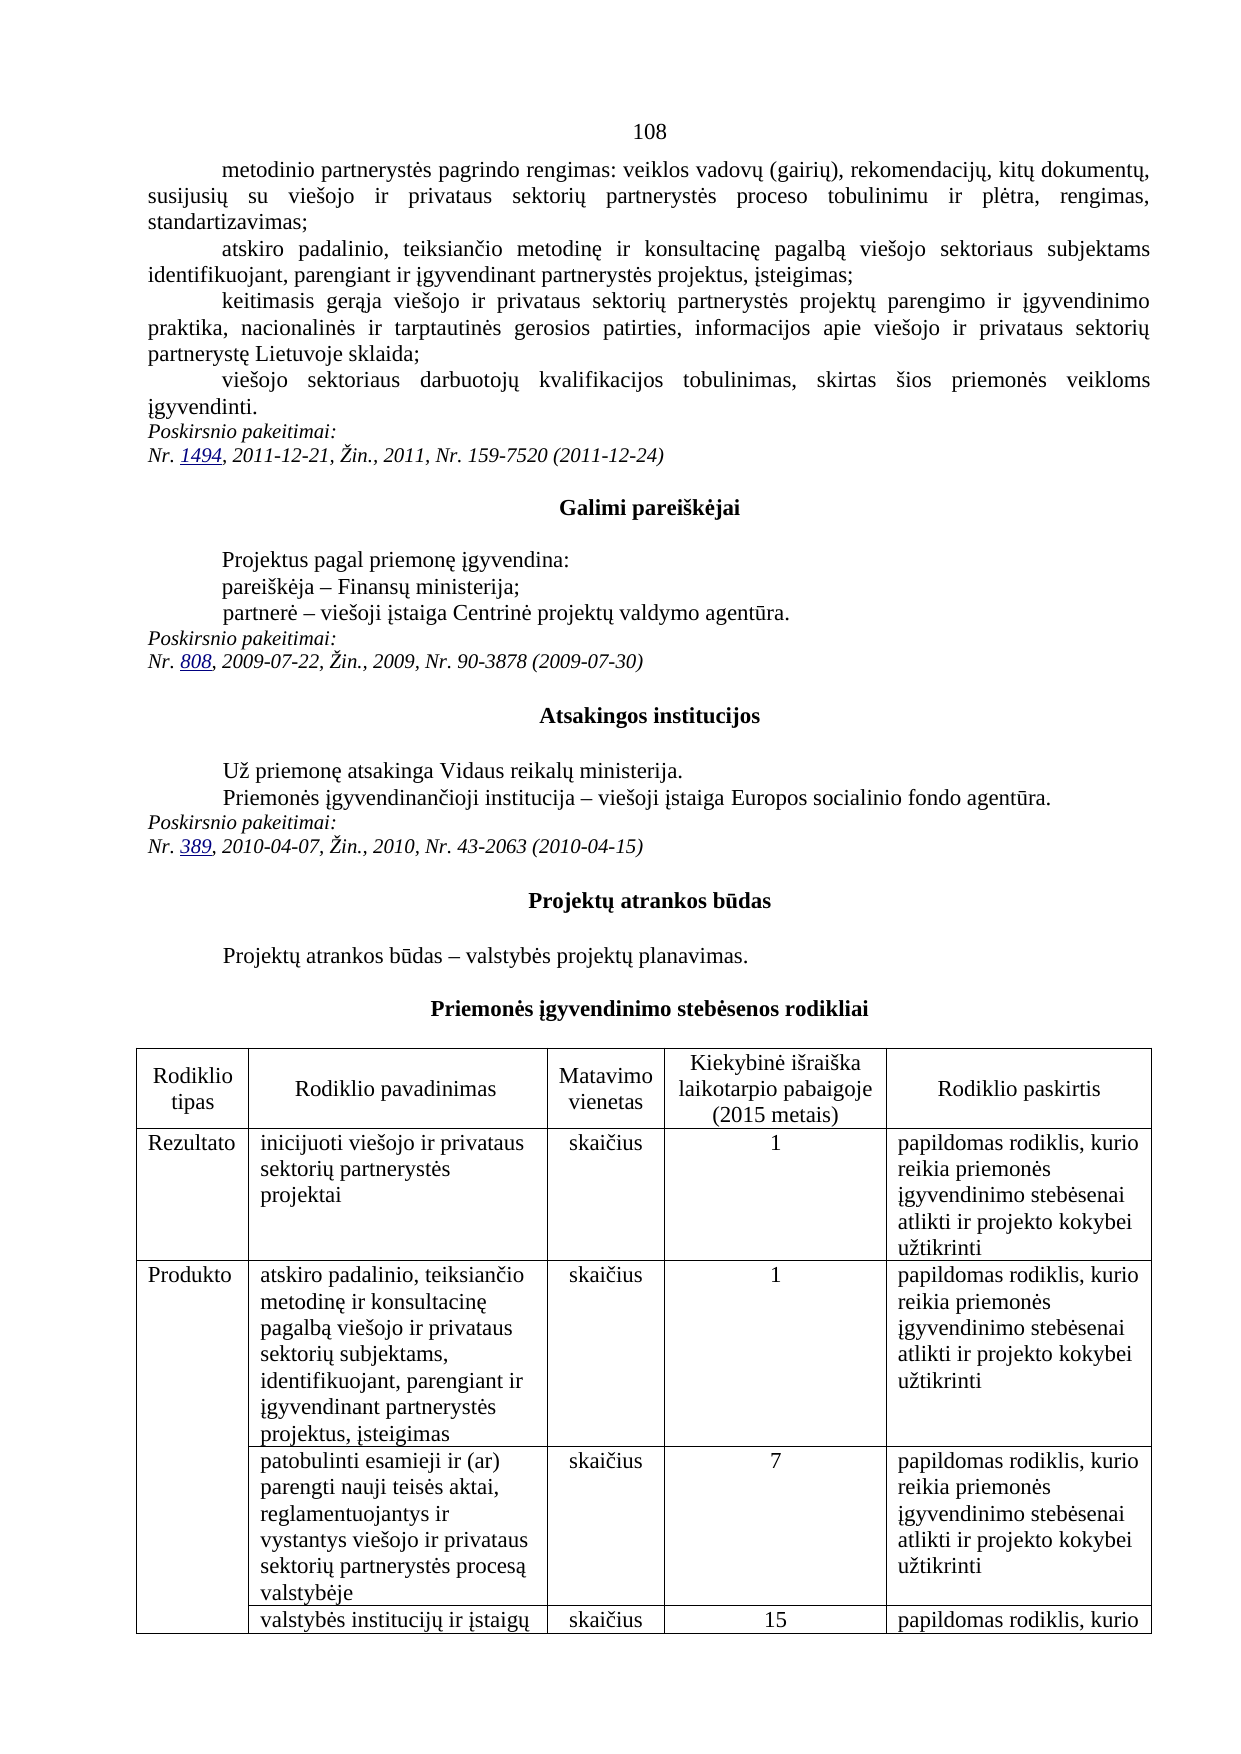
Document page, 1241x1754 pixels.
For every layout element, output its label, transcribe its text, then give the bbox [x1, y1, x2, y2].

table_cell 1 [665, 1261, 886, 1446]
table_cell atskiro padalinio, teiksiančio metodinę ir konsultacinę pagalbą viešojo ir privataus sektorių subjektams, identifikuojant, parengiant ir įgyvendinant partnerystės projektus, įsteigimas [249, 1261, 547, 1446]
table_cell papildomas rodiklis, kurio reikia priemonės įgyvendinimo stebėsenai atlikti ir projekto kokybei užtikrinti [887, 1261, 1151, 1446]
text pareiškėja – Finansų ministerija; [148, 573, 1152, 599]
text metodinio partnerystės pagrindo rengimas: veiklos vadovų (gairių), rekomendacijų, kitų dokumentų, susijusių su viešojo ir privataus sektorių partnerystės proceso tobulinimu ir plėtra, rengimas, standartizavimas; [148, 156, 1152, 235]
text keitimasis gerąja viešojo ir privataus sektorių partnerystės projektų parengimo ir įgyvendinimo praktika, nacionalinės ir tarptautinės gerosios patirties, informacijos apie viešojo ir privataus sektorių partnerystę Lietuvoje sklaida; [148, 287, 1152, 366]
text Už priemonę atsakinga Vidaus reikalų ministerija. [148, 757, 1152, 784]
table_cell Produkto [137, 1261, 248, 1605]
table_cell Rezultato [137, 1129, 248, 1260]
text atskiro padalinio, teiksiančio metodinę ir konsultacinę pagalbą viešojo sektoriaus subjektams identifikuojant, parengiant ir įgyvendinant partnerystės projektus, įsteigimas; [148, 235, 1152, 287]
text viešojo sektoriaus darbuotojų kvalifikacijos tobulinimas, skirtas šios priemonės veikloms įgyvendinti. [148, 366, 1152, 419]
table_cell skaičius [548, 1447, 664, 1605]
table_cell papildomas rodiklis, kurio reikia priemonės įgyvendinimo stebėsenai atlikti ir projekto kokybei užtikrinti [887, 1129, 1151, 1260]
text Poskirsnio pakeitimai: [148, 625, 1152, 649]
text Poskirsnio pakeitimai: [148, 810, 1152, 834]
table_cell skaičius [548, 1261, 664, 1446]
text partnerė – viešoji įstaiga Centrinė projektų valdymo agentūra. [185, 599, 1152, 625]
table_header Rodiklio tipas [137, 1049, 248, 1128]
table_header Matavimo vienetas [548, 1049, 664, 1128]
text Nr. 1494, 2011-12-21, Žin., 2011, Nr. 159-7520 (2011-12-24) [148, 443, 1152, 467]
text Nr. 389, 2010-04-07, Žin., 2010, Nr. 43-2063 (2010-04-15) [148, 834, 1152, 858]
table_header Rodiklio pavadinimas [249, 1049, 547, 1128]
text Priemonės įgyvendinimo stebėsenos rodikliai [148, 995, 1152, 1021]
text Galimi pareiškėjai [148, 494, 1152, 520]
table_cell papildomas rodiklis, kurio [887, 1606, 1151, 1632]
text Atsakingos institucijos [148, 702, 1152, 729]
table_cell papildomas rodiklis, kurio reikia priemonės įgyvendinimo stebėsenai atlikti ir projekto kokybei užtikrinti [887, 1447, 1151, 1605]
text Projektus pagal priemonę įgyvendina: [148, 546, 1152, 573]
table_cell patobulinti esamieji ir (ar) parengti nauji teisės aktai, reglamentuojantys ir vystantys viešojo ir privataus sektorių partnerystės procesą valstybėje [249, 1447, 547, 1605]
table_cell inicijuoti viešojo ir privataus sektorių partnerystės projektai [249, 1129, 547, 1260]
table_cell 15 [665, 1606, 886, 1632]
text Poskirsnio pakeitimai: [148, 419, 1152, 443]
text Nr. 808, 2009-07-22, Žin., 2009, Nr. 90-3878 (2009-07-30) [148, 649, 1152, 673]
text Projektų atrankos būdas – valstybės projektų planavimas. [148, 942, 1152, 968]
table_header Kiekybinė išraiška laikotarpio pabaigoje (2015 metais) [665, 1049, 886, 1128]
table_cell 7 [665, 1447, 886, 1605]
table_cell skaičius [548, 1129, 664, 1260]
table_header Rodiklio paskirtis [887, 1049, 1151, 1128]
table_cell valstybės institucijų ir įstaigų [249, 1606, 547, 1632]
text Priemonės įgyvendinančioji institucija – viešoji įstaiga Europos socialinio fondo agentūra. [148, 784, 1152, 810]
table_cell [137, 1605, 248, 1632]
text Projektų atrankos būdas [148, 887, 1152, 913]
table_cell skaičius [548, 1606, 664, 1632]
table_cell 1 [665, 1129, 886, 1260]
